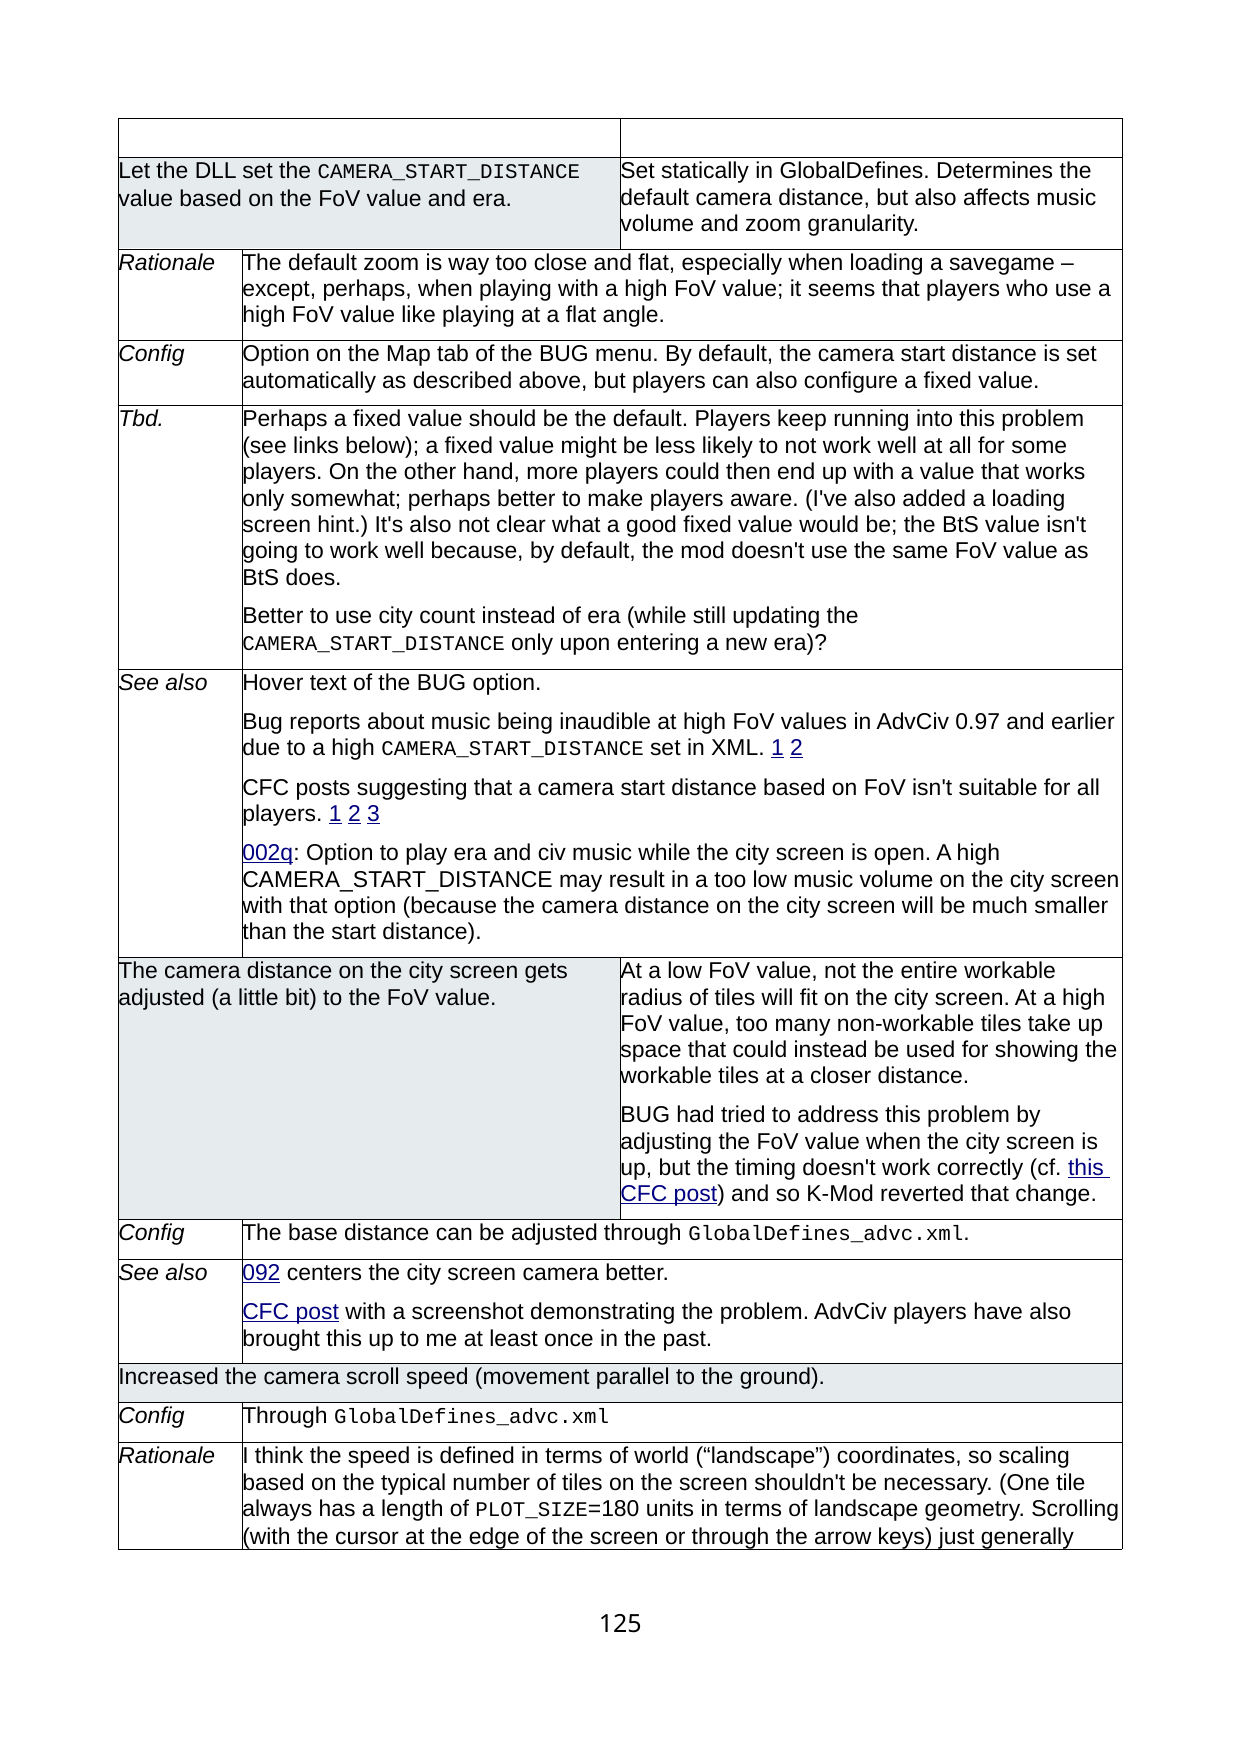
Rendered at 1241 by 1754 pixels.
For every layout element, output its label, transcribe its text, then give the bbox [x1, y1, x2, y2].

table_cell The camera distance on the city screen gets adjusted (a little bit) to the FoV value. [119, 958, 620, 1219]
table_cell Option on the Map tab of the BUG menu. By default, the camera start distance is set automatically as described above, but players can also configure a fixed value. [243, 341, 1122, 405]
table_cell Tbd. [119, 406, 242, 669]
table_cell Increased the camera scroll speed (movement parallel to the ground). [119, 1364, 1122, 1402]
table_cell See also [119, 1260, 242, 1363]
table_cell The default zoom is way too close and flat, especially when loading a savegame – except, perhaps, when playing with a high FoV value; it seems that players who use a high FoV value like playing at a flat angle. [243, 250, 1122, 340]
table_cell 092 centers the city screen camera better. CFC post with a screenshot demonstrating the problem. AdvCiv players have also brought this up to me at least once in the past. [243, 1260, 1122, 1363]
table_cell Let the DLL set the CAMERA_START_DISTANCE value based on the FoV value and era. [119, 158, 620, 248]
table_cell Perhaps a fixed value should be the default. Players keep running into this problem (see links below); a fixed value might be less likely to not work well at all for some players. On the other hand, more players could then end up with a value that works only somewhat; perhaps better to make players aware. (I've also added a loading screen hint.) It's also not clear what a good fixed value would be; the BtS value isn't going to work well because, by default, the mod doesn't use the same FoV value as BtS does. Better to use city count instead of era (while still updating the CAMERA_START_DISTANCE only upon entering a new era)? [243, 406, 1122, 669]
table_cell Config [119, 1403, 242, 1442]
table_cell Config [119, 341, 242, 405]
table_cell See also [119, 670, 242, 957]
table_cell Through GlobalDefines_advc.xml [243, 1403, 1122, 1442]
table_cell [119, 119, 620, 157]
table_cell [621, 119, 1122, 157]
table_cell At a low FoV value, not the entire workable radius of tiles will fit on the city screen. At a high FoV value, too many non-workable tiles take up space that could instead be used for showing the workable tiles at a closer distance. BUG had tried to address this problem by adjusting the FoV value when the city screen is up, but the timing doesn't work correctly (cf. this CFC post) and so K-Mod reverted that change. [621, 958, 1122, 1219]
table_cell The base distance can be adjusted through GlobalDefines_advc.xml. [243, 1220, 1122, 1259]
table_cell Rationale [119, 1443, 242, 1549]
table_cell I think the speed is defined in terms of world (“landscape”) coordinates, so scaling based on the typical number of tiles on the screen shouldn't be necessary. (One tile always has a length of PLOT_SIZE=180 units in terms of landscape geometry. Scrolling (with the cursor at the edge of the screen or through the arrow keys) just generally [243, 1443, 1122, 1549]
table_cell Config [119, 1220, 242, 1259]
table_cell Rationale [119, 250, 242, 340]
table_cell Hover text of the BUG option. Bug reports about music being inaudible at high FoV values in AdvCiv 0.97 and earlier due to a high CAMERA_START_DISTANCE set in XML. 1 2 CFC posts suggesting that a camera start distance based on FoV isn't suitable for all players. 1 2 3 002q: Option to play era and civ music while the city screen is open. A high CAMERA_START_DISTANCE may result in a too low music volume on the city screen with that option (because the camera distance on the city screen will be much smaller than the start distance). [243, 670, 1122, 957]
table_cell Set statically in GlobalDefines. Determines the default camera distance, but also affects music volume and zoom granularity. [621, 158, 1122, 248]
